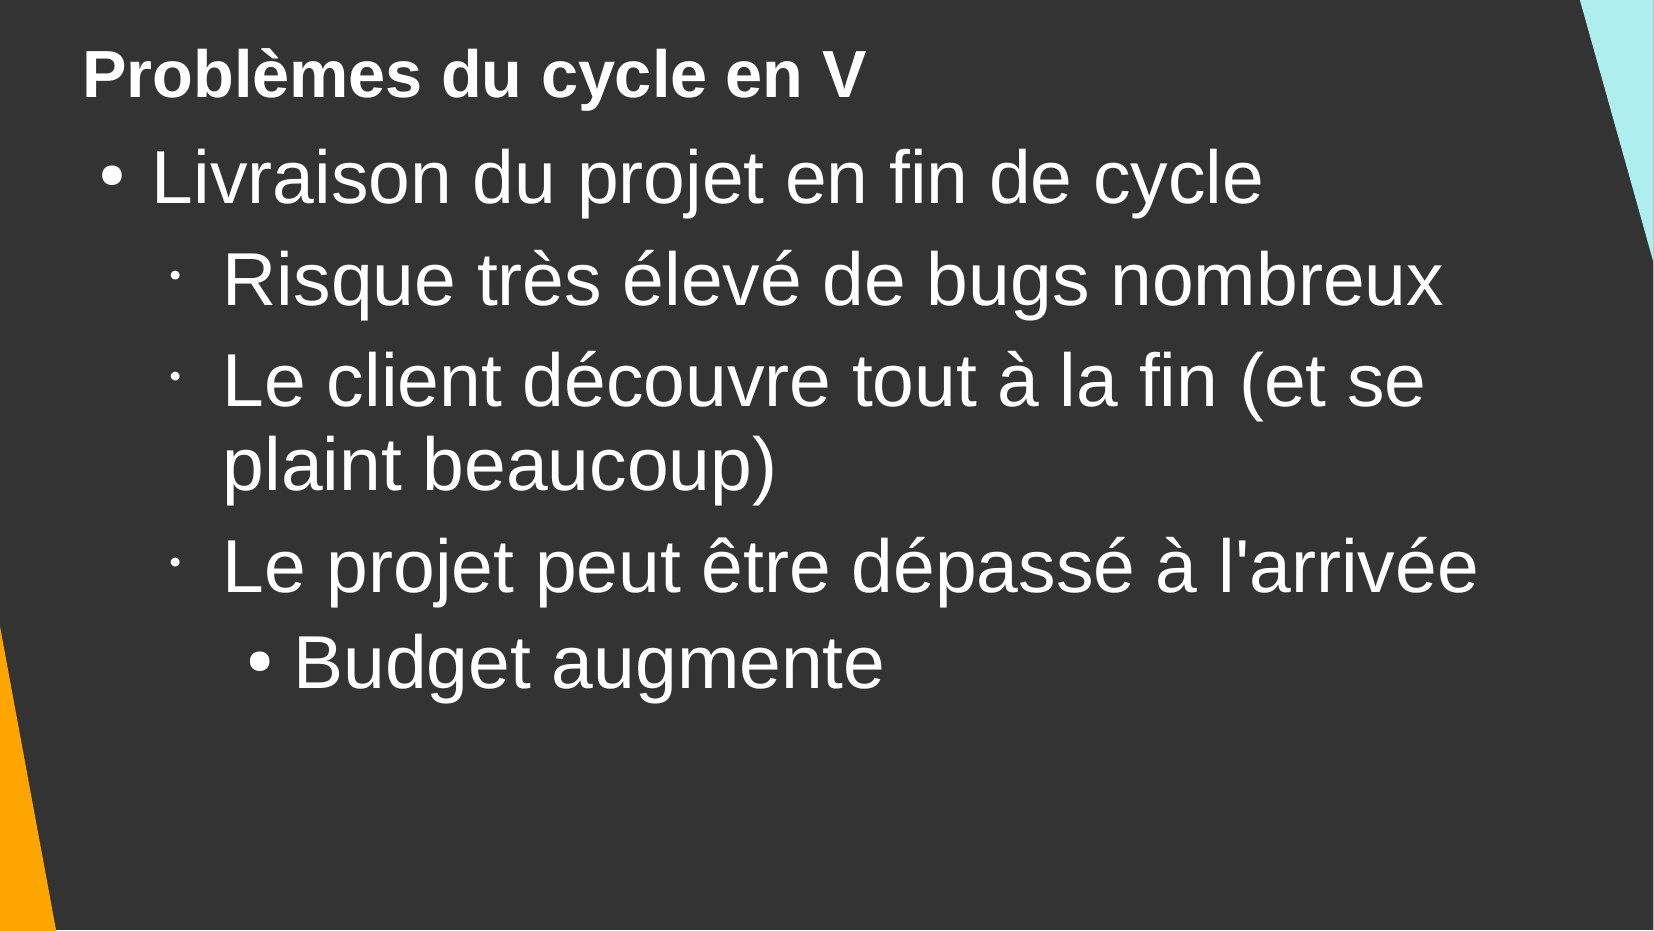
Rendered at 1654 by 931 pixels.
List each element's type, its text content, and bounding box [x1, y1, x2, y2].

text_box [1579, 0, 1654, 265]
text_box [0, 626, 57, 931]
list Livraison du projet en fin de cycle Risque très élevé de bugs nombreux Le client découvre tout à la fin (et se plaint beaucoup) Le projet peut être dépassé à l'arrivée Budget augmente [80, 135, 1620, 777]
title Problèmes du cycle en V [82, 37, 1571, 122]
